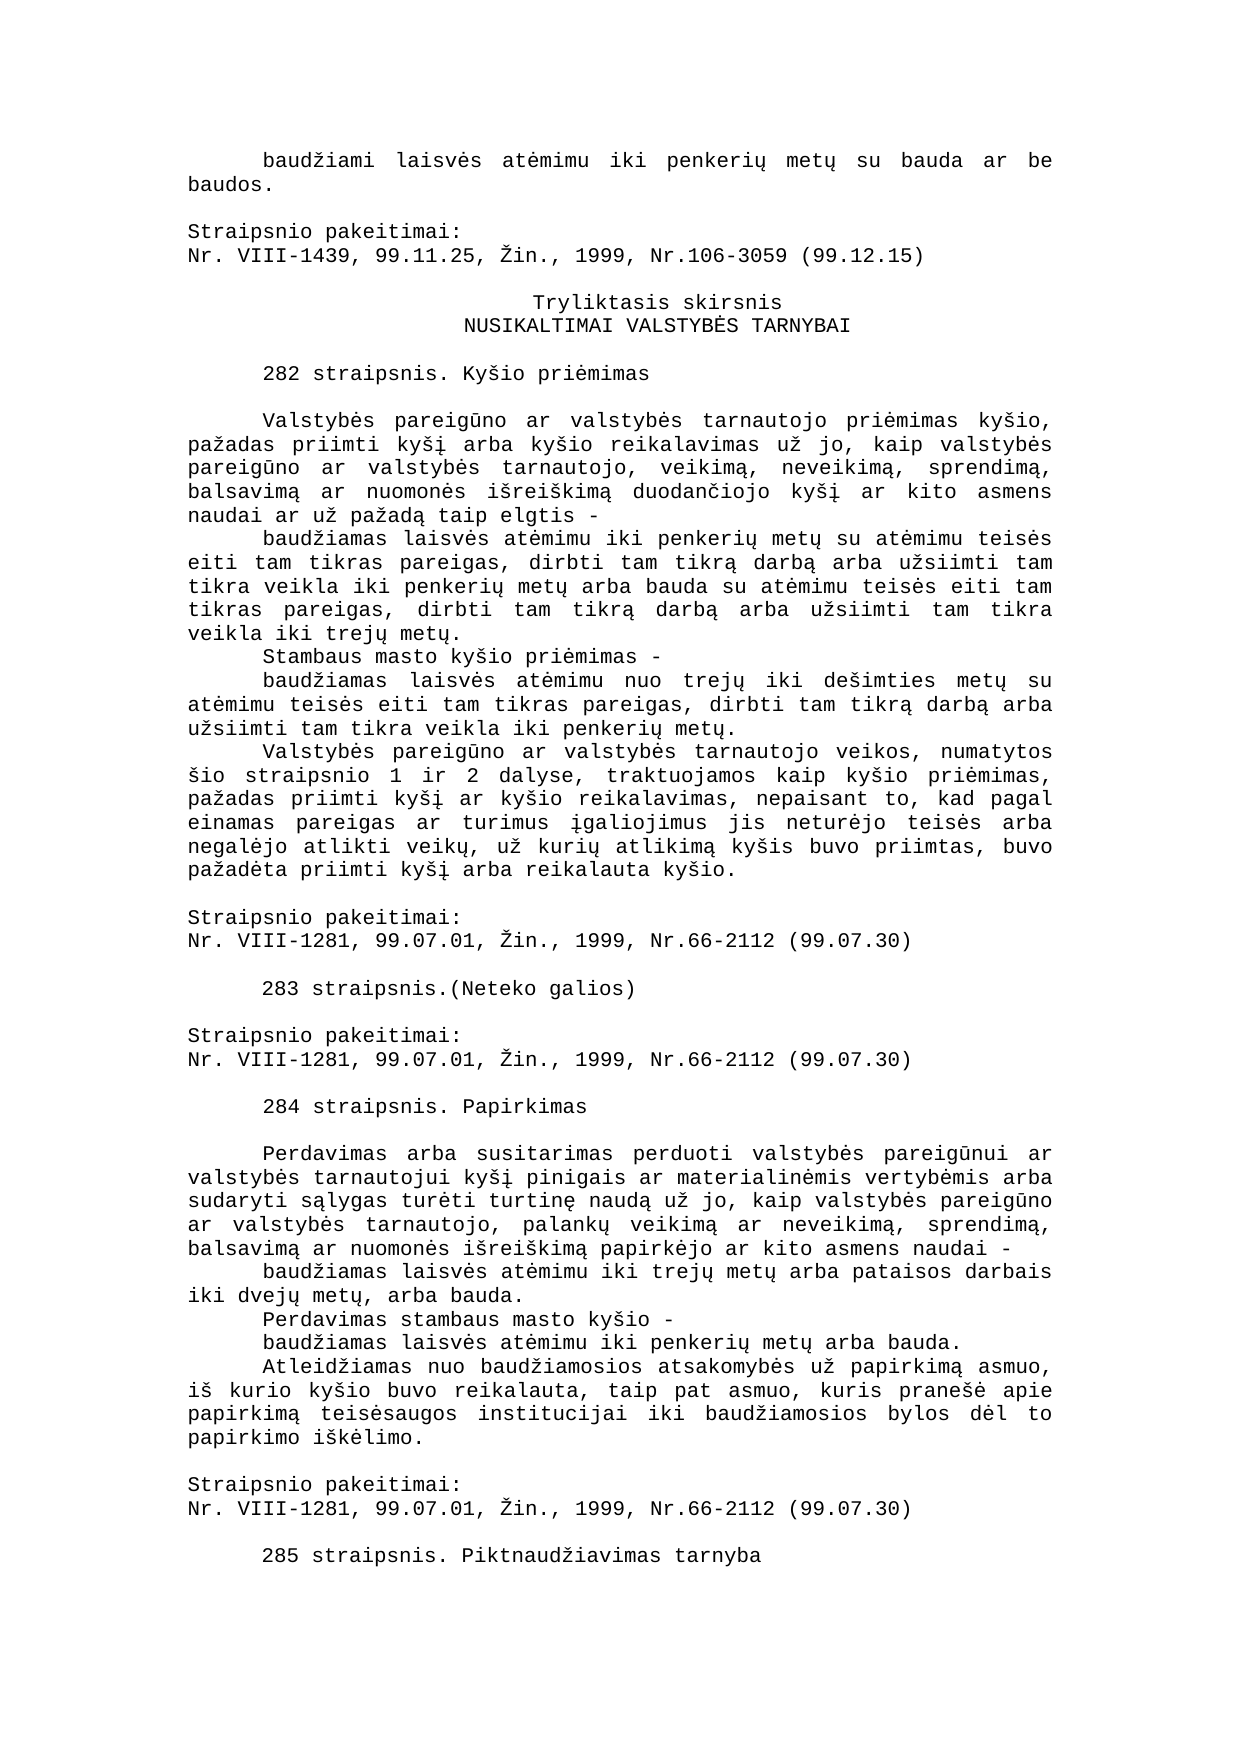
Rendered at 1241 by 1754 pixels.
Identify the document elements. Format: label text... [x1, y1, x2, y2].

text Nr. VIII-1439, 99.11.25, Žin., 1999, Nr.106-3059 (99.12.15) [187, 244, 1053, 268]
text baudžiamas laisvės atėmimu nuo trejų iki dešimties metų su atėmimu teisės eiti tam tikras pareigas, dirbti tam tikrą darbą arba užsiimti tam tikra veikla iki penkerių metų. [187, 670, 1053, 741]
text baudžiami laisvės atėmimu iki penkerių metų su bauda ar be baudos. [187, 150, 1053, 197]
text Stambaus masto kyšio priėmimas - [187, 647, 1053, 670]
text 285 straipsnis. Piktnaudžiavimas tarnyba [207, 1545, 1053, 1569]
text Perdavimas arba susitarimas perduoti valstybės pareigūnui ar valstybės tarnautojui kyšį pinigais ar materialinėmis vertybėmis arba sudaryti sąlygas turėti turtinę naudą už jo, kaip valstybės pareigūno ar valstybės tarnautojo, palankų veikimą ar neveikimą, sprendimą, balsavimą ar nuomonės išreiškimą papirkėjo ar kito asmens naudai - [187, 1143, 1053, 1261]
text Nr. VIII-1281, 99.07.01, Žin., 1999, Nr.66-2112 (99.07.30) [187, 1048, 1053, 1072]
text Valstybės pareigūno ar valstybės tarnautojo veikos, numatytos šio straipsnio 1 ir 2 dalyse, traktuojamos kaip kyšio priėmimas, pažadas priimti kyšį ar kyšio reikalavimas, nepaisant to, kad pagal einamas pareigas ar turimus įgaliojimus jis neturėjo teisės arba negalėjo atlikti veikų, už kurių atlikimą kyšis buvo priimtas, buvo pažadėta priimti kyšį arba reikalauta kyšio. [187, 741, 1053, 883]
text Straipsnio pakeitimai: [187, 1474, 1053, 1498]
text baudžiamas laisvės atėmimu iki penkerių metų arba bauda. [187, 1332, 1053, 1356]
text Perdavimas stambaus masto kyšio - [187, 1309, 1053, 1332]
text Straipsnio pakeitimai: [187, 221, 1053, 244]
text Tryliktasis skirsnis [187, 292, 1053, 316]
text 283 straipsnis.(Neteko galios) [187, 978, 1053, 1001]
text Valstybės pareigūno ar valstybės tarnautojo priėmimas kyšio, pažadas priimti kyšį arba kyšio reikalavimas už jo, kaip valstybės pareigūno ar valstybės tarnautojo, veikimą, neveikimą, sprendimą, balsavimą ar nuomonės išreiškimą duodančiojo kyšį ar kito asmens naudai ar už pažadą taip elgtis - [187, 410, 1053, 528]
text Straipsnio pakeitimai: [187, 907, 1053, 930]
text 284 straipsnis. Papirkimas [187, 1096, 1053, 1119]
text baudžiamas laisvės atėmimu iki penkerių metų su atėmimu teisės eiti tam tikras pareigas, dirbti tam tikrą darbą arba užsiimti tam tikra veikla iki penkerių metų arba bauda su atėmimu teisės eiti tam tikras pareigas, dirbti tam tikrą darbą arba užsiimti tam tikra veikla iki trejų metų. [187, 528, 1053, 647]
text baudžiamas laisvės atėmimu iki trejų metų arba pataisos darbais iki dvejų metų, arba bauda. [187, 1261, 1053, 1309]
text Atleidžiamas nuo baudžiamosios atsakomybės už papirkimą asmuo, iš kurio kyšio buvo reikalauta, taip pat asmuo, kuris pranešė apie papirkimą teisėsaugos institucijai iki baudžiamosios bylos dėl to papirkimo iškėlimo. [187, 1356, 1053, 1451]
text NUSIKALTIMAI VALSTYBĖS TARNYBAI [187, 316, 1053, 339]
text 282 straipsnis. Kyšio priėmimas [187, 363, 1053, 386]
text Straipsnio pakeitimai: [187, 1025, 1053, 1048]
text Nr. VIII-1281, 99.07.01, Žin., 1999, Nr.66-2112 (99.07.30) [187, 1498, 1053, 1521]
text Nr. VIII-1281, 99.07.01, Žin., 1999, Nr.66-2112 (99.07.30) [187, 930, 1053, 954]
